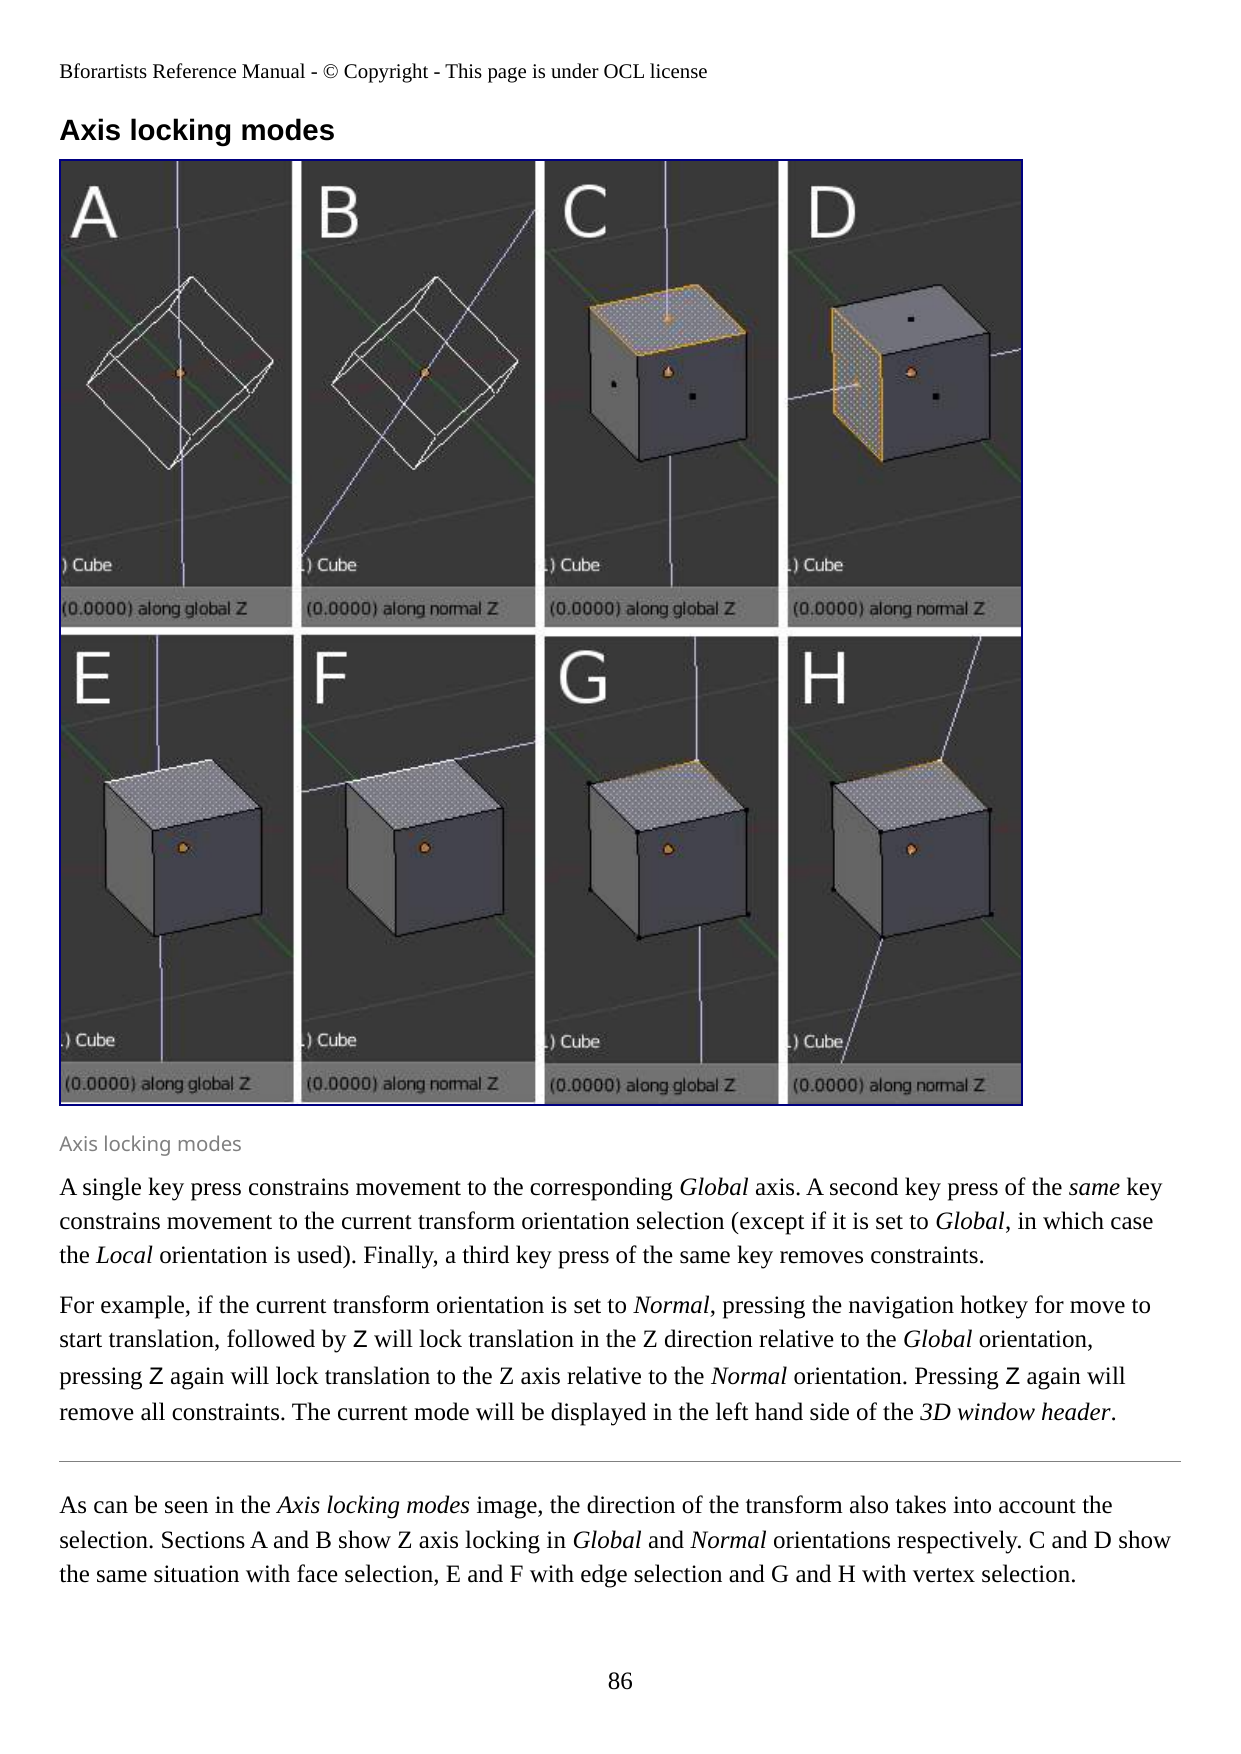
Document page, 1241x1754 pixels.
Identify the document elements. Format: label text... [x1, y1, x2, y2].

text Axis locking modes [59, 1126, 1181, 1157]
picture [61, 161, 1021, 1104]
text A single key press constrains movement to the corresponding Global axis. A second key press of the same key constrains movement to the current transform orientation selection (except if it is set to Global, in which case the Local orientation is used). Finally, a third key press of the same key removes constraints. [59, 1172, 1181, 1269]
text As can be seen in the Axis locking modes image, the direction of the transform also takes into account the selection. Sections A and B show Z axis locking in Global and Normal orientations respectively. C and D show the same situation with face selection, E and F with edge selection and G and H with vertex selection. [59, 1491, 1181, 1588]
subtitle Axis locking modes [59, 113, 1181, 146]
text For example, if the current transform orientation is set to Normal, pressing the navigation hotkey for move to start translation, followed by Z will lock translation in the Z direction relative to the Global orientation, pressing Z again will lock translation to the Z axis relative to the Normal orientation. Pressing Z again will remove all constraints. The current mode will be displayed in the left hand side of the 3D window header. [59, 1290, 1181, 1426]
